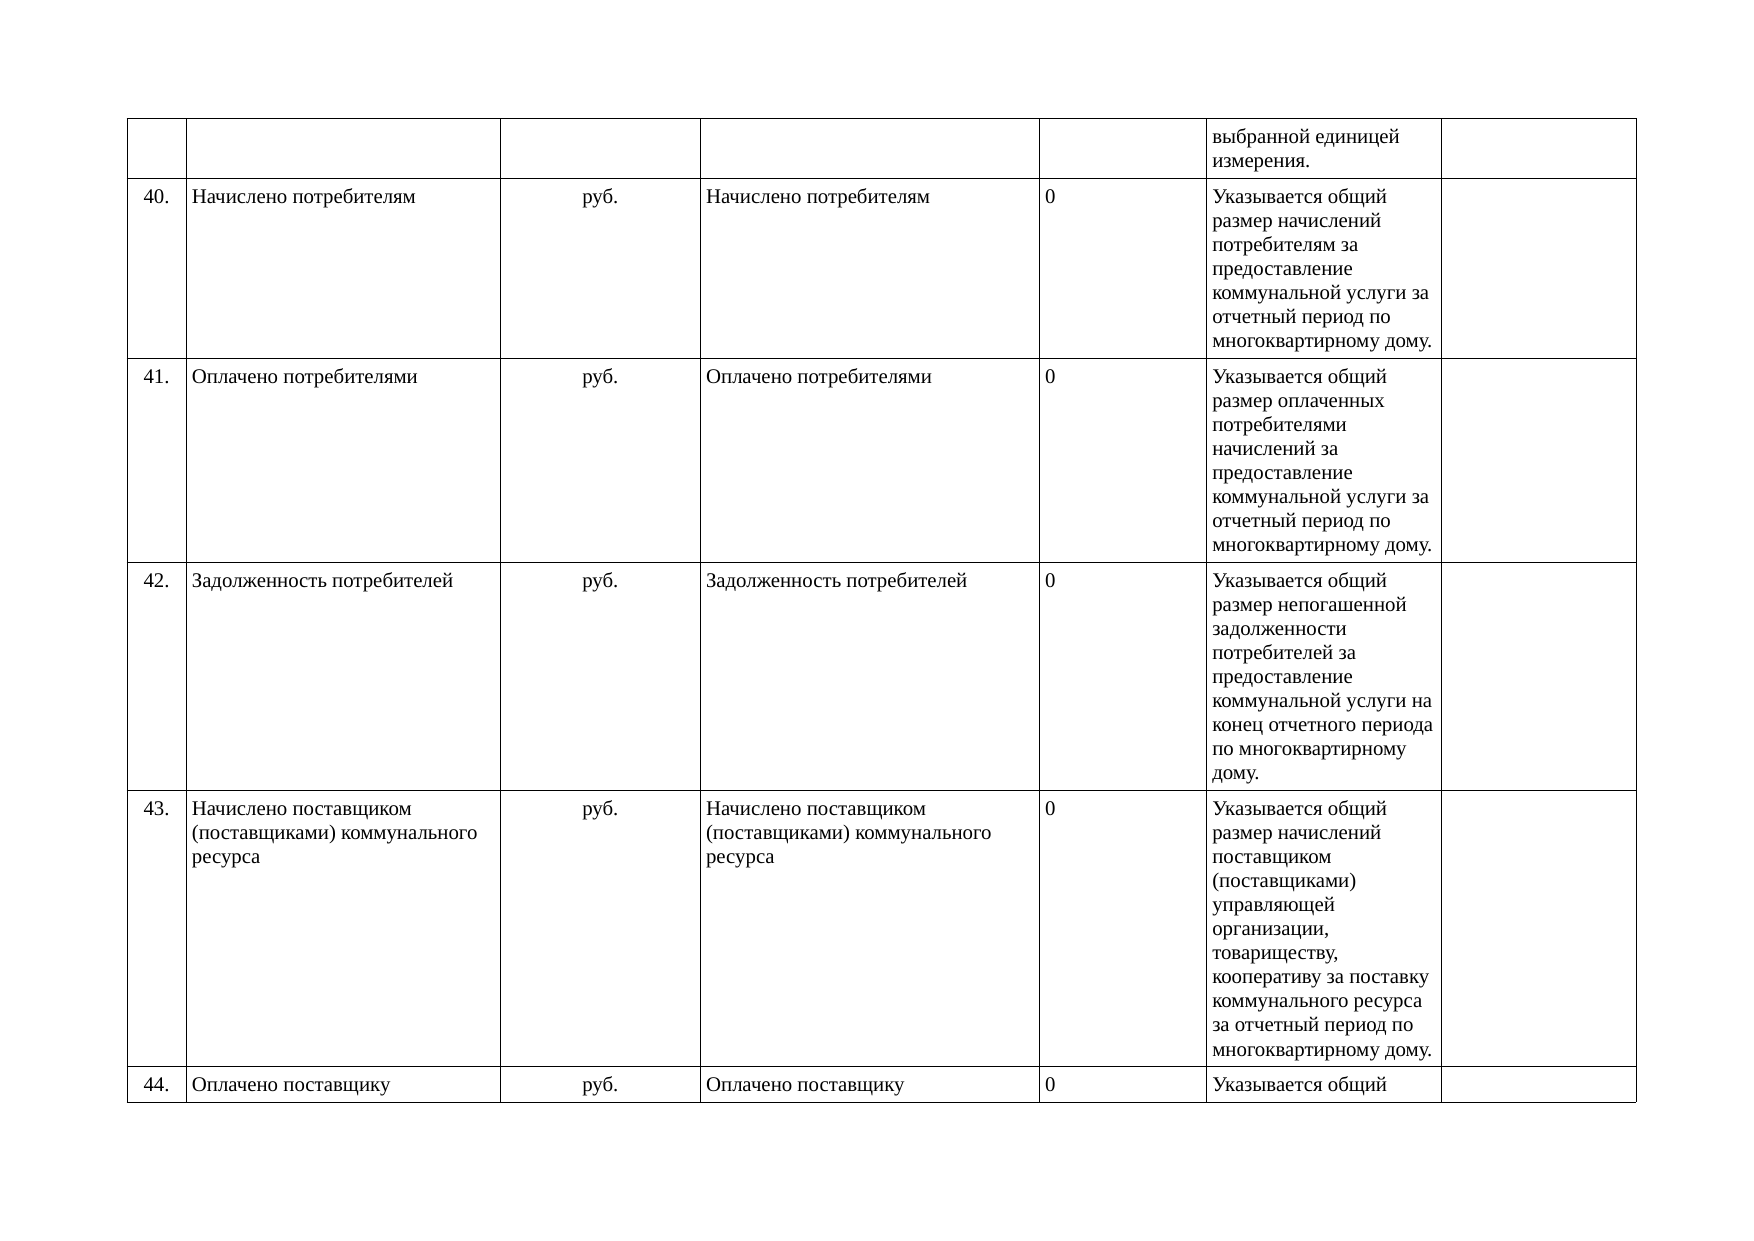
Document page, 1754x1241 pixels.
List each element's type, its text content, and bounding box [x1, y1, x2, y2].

table_cell Указывается общий размер начислений поставщиком (поставщиками) управляющей организации, товариществу, кооперативу за поставку коммунального ресурса за отчетный период по многоквартирному дому. [1207, 791, 1441, 1066]
table_cell [1442, 791, 1636, 1066]
table_cell Указывается общий размер оплаченных потребителями начислений за предоставление коммунальной услуги за отчетный период по многоквартирному дому. [1207, 359, 1441, 562]
table_cell руб. [501, 563, 700, 790]
table_cell Оплачено поставщику [187, 1067, 500, 1102]
table_cell Начислено поставщиком (поставщиками) коммунального ресурса [701, 791, 1039, 1066]
table_cell Начислено поставщиком (поставщиками) коммунального ресурса [187, 791, 500, 1066]
table_cell руб. [501, 179, 700, 358]
table_cell 0 [1040, 791, 1206, 1066]
table_cell 0 [1040, 563, 1206, 790]
table_cell 44. [128, 1067, 186, 1102]
table_cell [187, 119, 500, 178]
table_cell 41. [128, 359, 186, 562]
table_cell [1040, 119, 1206, 178]
table_cell 40. [128, 179, 186, 358]
table_cell [1442, 119, 1636, 178]
table_cell Оплачено потребителями [187, 359, 500, 562]
table_cell [1442, 1067, 1636, 1102]
table_cell 0 [1040, 179, 1206, 358]
table_cell выбранной единицей измерения. [1207, 119, 1441, 178]
table_cell [1442, 359, 1636, 562]
table_cell руб. [501, 1067, 700, 1102]
table_cell 0 [1040, 1067, 1206, 1102]
table_cell Указывается общий размер начислений потребителям за предоставление коммунальной услуги за отчетный период по многоквартирному дому. [1207, 179, 1441, 358]
table_cell Задолженность потребителей [187, 563, 500, 790]
table_cell Оплачено поставщику [701, 1067, 1039, 1102]
table_cell [1442, 179, 1636, 358]
table_cell Задолженность потребителей [701, 563, 1039, 790]
table_cell Указывается общий размер непогашенной задолженности потребителей за предоставление коммунальной услуги на конец отчетного периода по многоквартирному дому. [1207, 563, 1441, 790]
table_cell 43. [128, 791, 186, 1066]
table_cell Оплачено потребителями [701, 359, 1039, 562]
table_cell руб. [501, 791, 700, 1066]
table_cell Начислено потребителям [187, 179, 500, 358]
table_cell Указывается общий [1207, 1067, 1441, 1102]
table_cell [701, 119, 1039, 178]
table_cell 0 [1040, 359, 1206, 562]
table_cell [128, 119, 186, 178]
table_cell Начислено потребителям [701, 179, 1039, 358]
table_cell 42. [128, 563, 186, 790]
table_cell руб. [501, 359, 700, 562]
table_cell [1442, 563, 1636, 790]
table_cell [501, 119, 700, 178]
